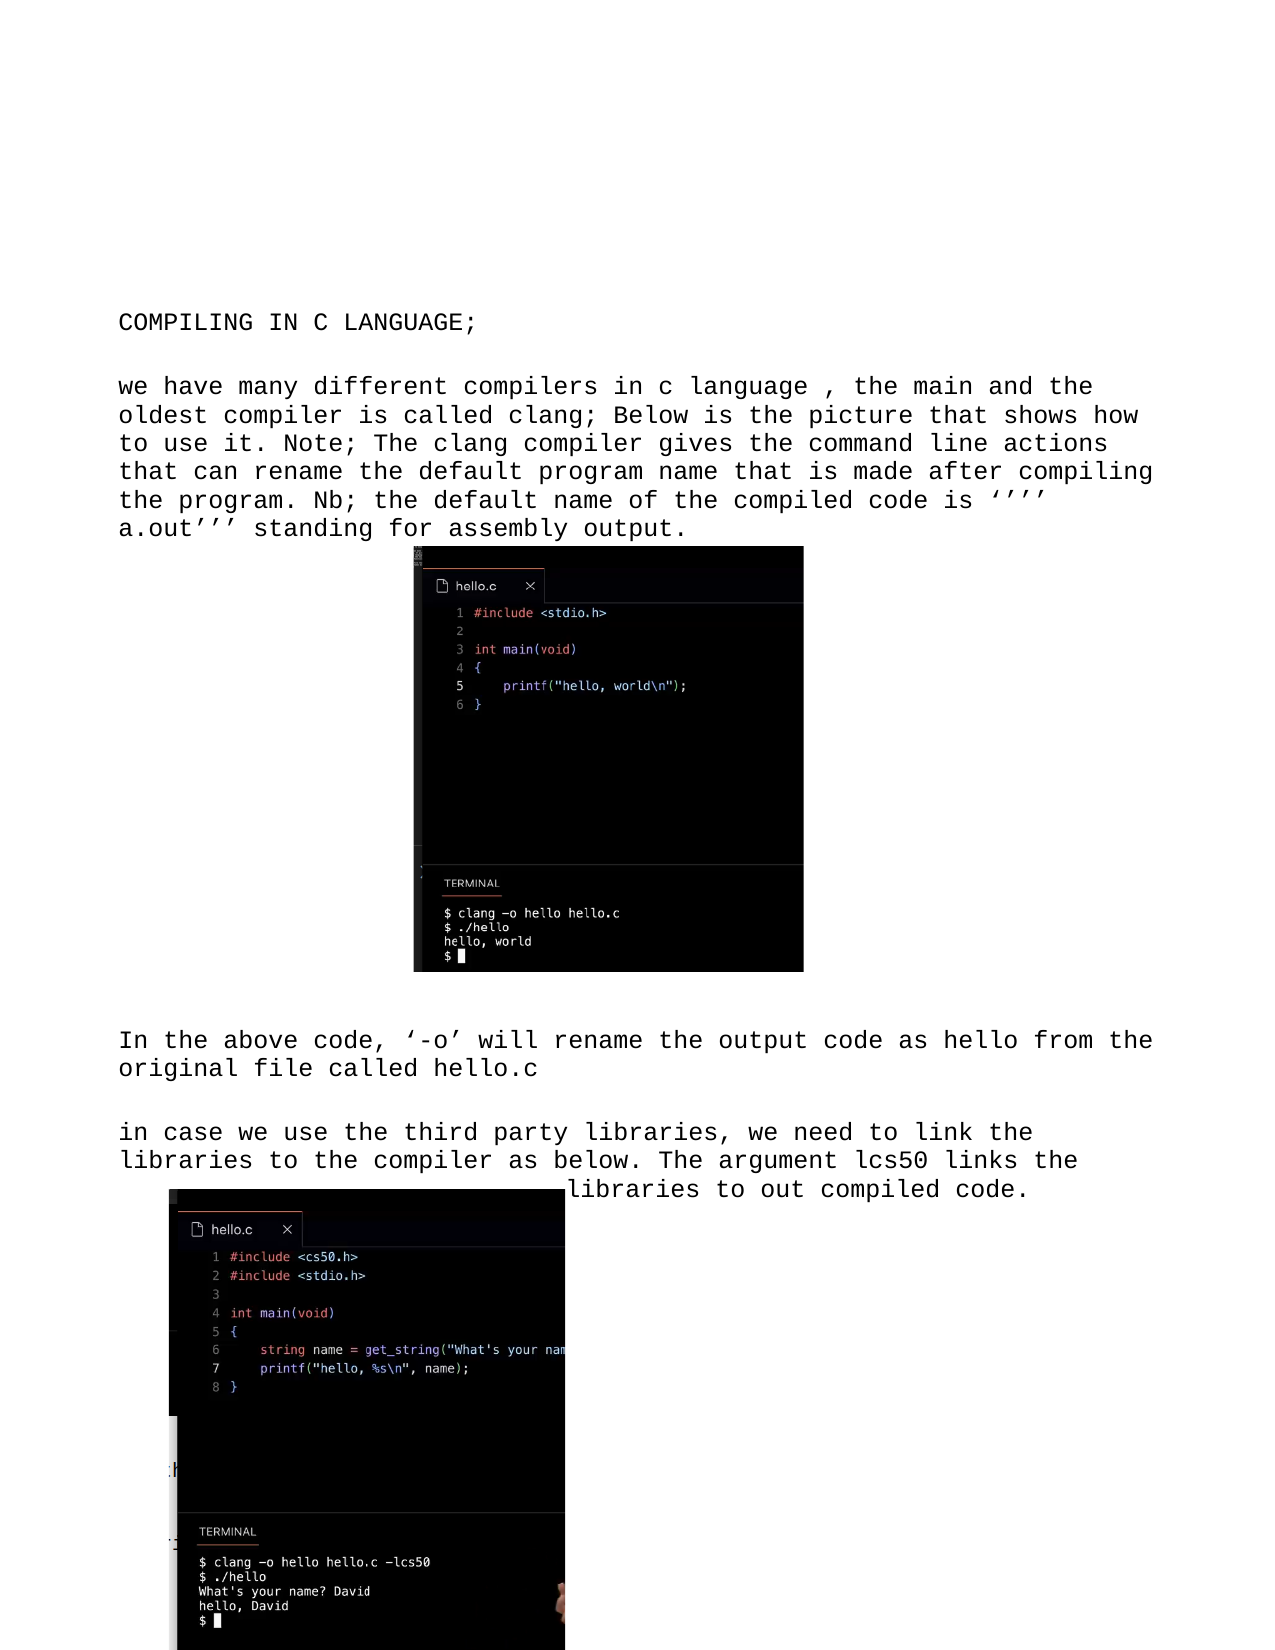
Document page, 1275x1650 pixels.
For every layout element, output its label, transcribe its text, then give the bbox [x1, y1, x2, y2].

text we have many different compilers in c language , the main and the oldest compiler is called clang; Below is the picture that shows how to use it. Note; The clang compiler gives the command line actions that can rename the default program name that is made after compiling the program. Nb; the default name of the compiled code is ‘’’’ a.out’’’ standing for assembly output. [118, 374, 1157, 544]
text COMPILING IN C LANGUAGE; [118, 310, 1157, 338]
text in case we use the third party libraries, we need to link the libraries to the compiler as below. The argument lcs50 links the libraries to out compiled code. [118, 1119, 1157, 1204]
picture [168, 1189, 566, 1650]
text In the above code, ‘-o’ will rename the output code as hello from the original file called hello.c [118, 1027, 1157, 1084]
picture [413, 546, 804, 972]
